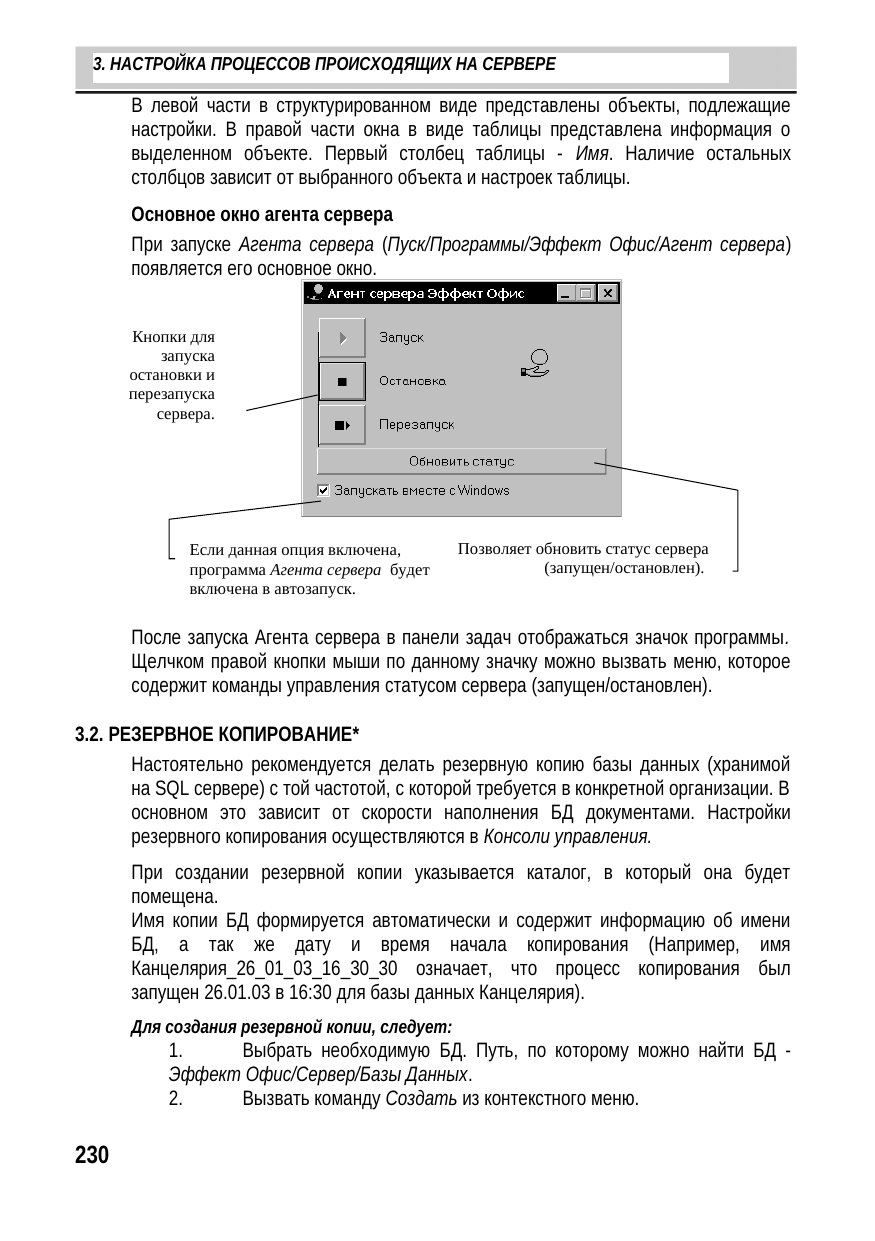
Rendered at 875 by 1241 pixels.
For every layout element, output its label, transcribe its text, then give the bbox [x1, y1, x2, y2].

list Вызвать команду Создать из контекстного меню. [169, 1086, 791, 1110]
text При создании резервной копии указывается каталог, в который она будет помещена. [131, 860, 791, 908]
text Имя копии БД формируется автоматически и содержит информацию об имени БД, а так же дату и время начала копирования (Например, имя Канцелярия_26_01_03_16_30_30 означает, что процесс копирования был запущен 26.01.03 в 16:30 для базы данных Канцелярия). [131, 908, 791, 1004]
text При запуске Агента сервера (Пуск/Программы/Эффект Офис/Агент сервера) появляется его основное окно. [131, 232, 791, 280]
text В левой части в структурированном виде представлены объекты, подлежащие настройки. В правой части окна в виде таблицы представлена информация о выделенном объекте. Первый столбец таблицы - Имя. Наличие остальных столбцов зависит от выбранного объекта и настроек таблицы. [131, 94, 791, 189]
subtitle Основное окно агента сервера [131, 202, 791, 226]
text Настоятельно рекомендуется делать резервную копию базы данных (хранимой на SQL сервере) с той частотой, с которой требуется в конкретной организации. В основном это зависит от скорости наполнения БД документами. Настройки резервного копирования осуществляются в Консоли управления. [131, 752, 791, 848]
subtitle 3.2. Резервное копирование* [75, 722, 791, 746]
text Для создания резервной копии, следует: [131, 1016, 791, 1038]
text После запуска Агента сервера в панели задач отображаться значок программы. Щелчком правой кнопки мыши по данному значку можно вызвать меню, которое содержит команды управления статусом сервера (запущен/остановлен). [131, 625, 791, 697]
list Выбрать необходимую БД. Путь, по которому можно найти БД - Эффект Офис/Сервер/Базы Данных. [169, 1038, 791, 1086]
